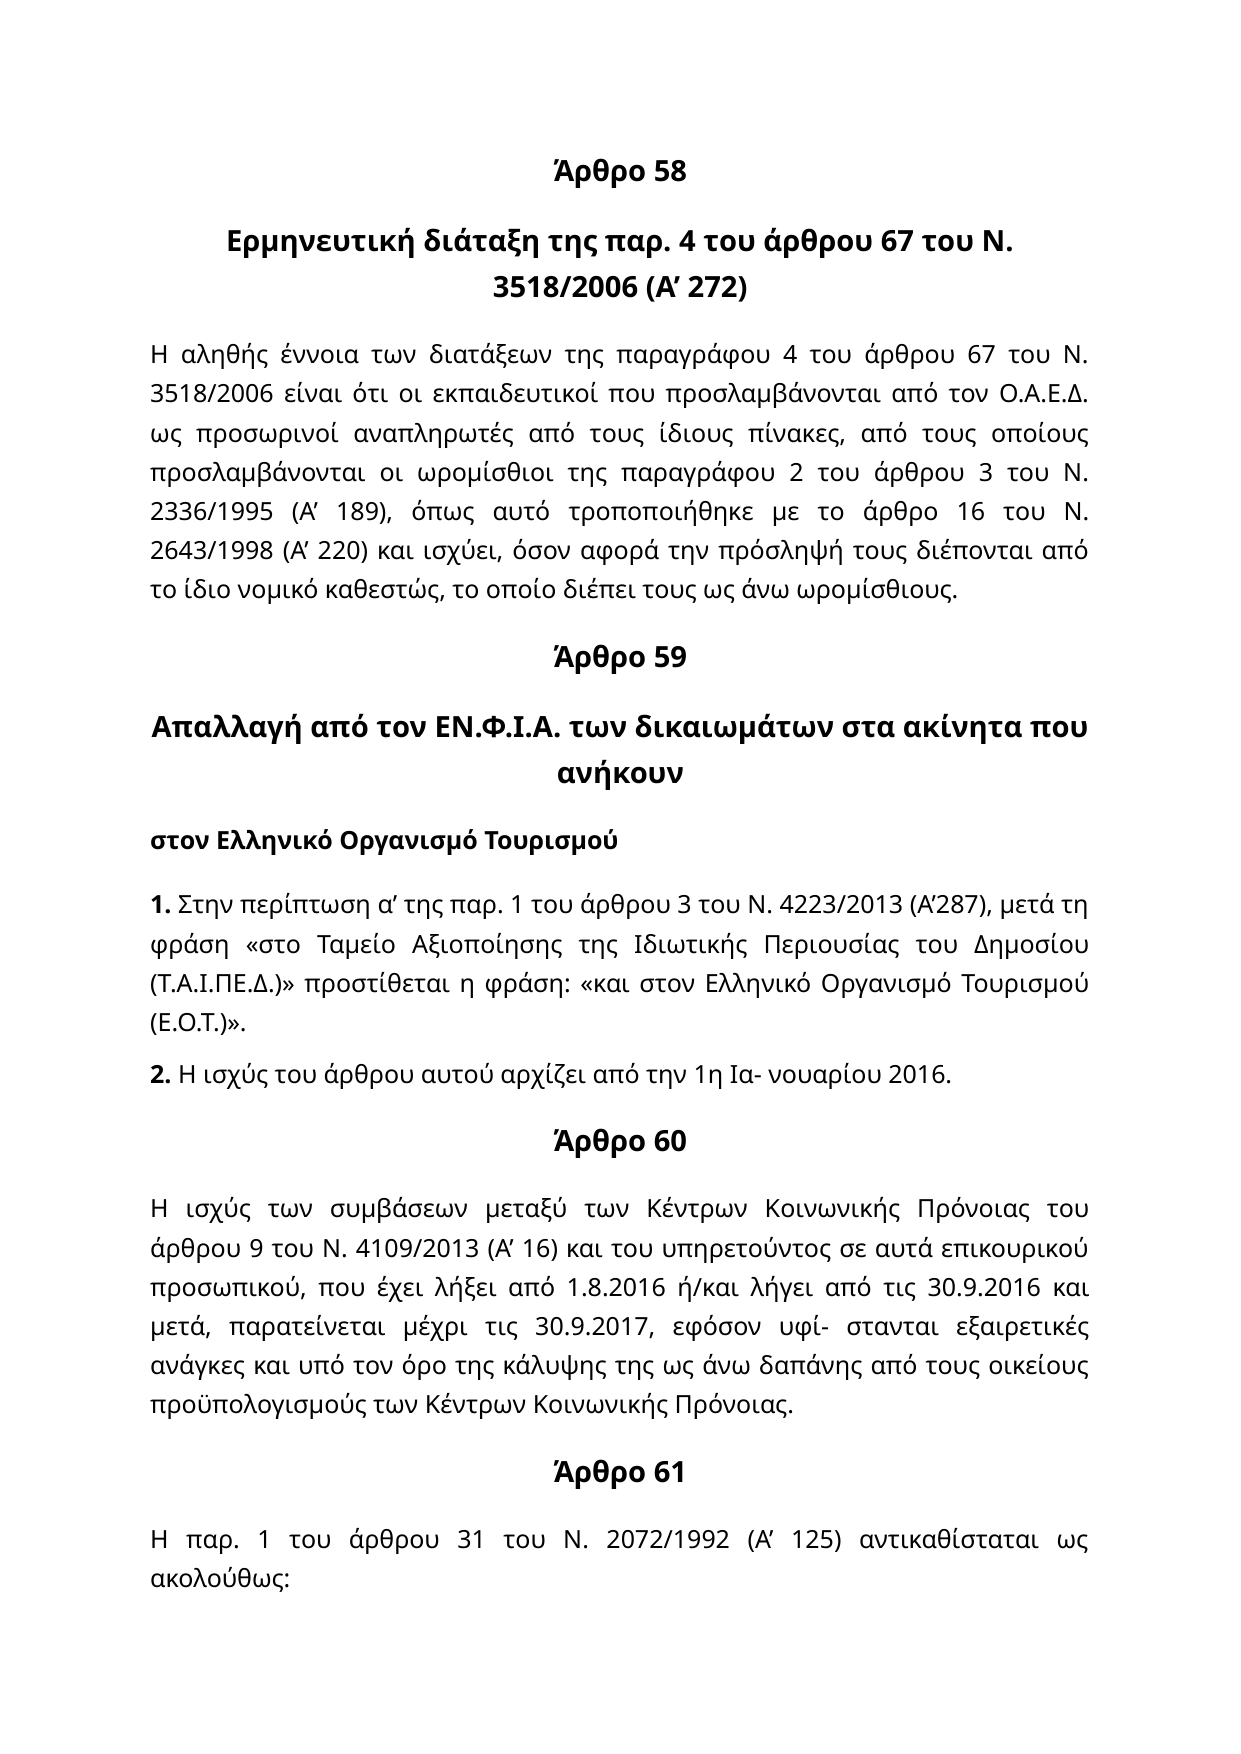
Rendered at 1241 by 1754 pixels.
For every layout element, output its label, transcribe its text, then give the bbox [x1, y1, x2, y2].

subtitle Ερμηνευτική διάταξη της παρ. 4 του άρθρου 67 του Ν. 3518/2006 (Α’ 272) [150, 221, 1090, 306]
subtitle Άρθρο 59 [150, 636, 1090, 676]
text Η αληθής έννοια των διατάξεων της παραγράφου 4 του άρθρου 67 του Ν. 3518/2006 είναι ότι οι εκπαιδευτικοί που προσλαμβάνονται από τον Ο.Α.Ε.Δ. ως προσωρινοί αναπληρωτές από τους ίδιους πίνακες, από τους οποίους προσλαμβάνονται οι ωρομίσθιοι της παραγράφου 2 του άρθρου 3 του Ν. 2336/1995 (Α’ 189), όπως αυτό τροποποιήθηκε με το άρθρο 16 του Ν. 2643/1998 (Α’ 220) και ισχύει, όσον αφορά την πρόσληψή τους διέπονται από το ίδιο νομικό καθεστώς, το οποίο διέπει τους ως άνω ωρομίσθιους. [150, 337, 1090, 606]
text Η ισχύς των συμβάσεων μεταξύ των Κέντρων Κοινωνικής Πρόνοιας του άρθρου 9 του Ν. 4109/2013 (Α’ 16) και του υπηρετούντος σε αυτά επικουρικού προσωπικού, που έχει λήξει από 1.8.2016 ή/και λήγει από τις 30.9.2016 και μετά, παρατείνεται μέχρι τις 30.9.2017, εφόσον υφί- στανται εξαιρετικές ανάγκες και υπό τον όρο της κάλυψης της ως άνω δαπάνης από τους οικείους προϋπολογισμούς των Κέντρων Κοινωνικής Πρόνοιας. [150, 1191, 1090, 1421]
text Η παρ. 1 του άρθρου 31 του Ν. 2072/1992 (Α’ 125) αντικαθίσταται ως ακολούθως: [150, 1522, 1090, 1595]
subtitle Άρθρο 58 [150, 150, 1090, 190]
text 2. Η ισχύς του άρθρου αυτού αρχίζει από την 1η Ια- νουαρίου 2016. [150, 1056, 1090, 1090]
subtitle Απαλλαγή από τον ΕΝ.Φ.Ι.Α. των δικαιωμάτων στα ακίνητα που ανήκουν [150, 707, 1090, 792]
text 1. Στην περίπτωση α’ της παρ. 1 του άρθρου 3 του Ν. 4223/2013 (Α’287), μετά τη φράση «στο Ταμείο Αξιοποίησης της Ιδιωτικής Περιουσίας του Δημοσίου (Τ.Α.Ι.ΠΕ.Δ.)» προστίθεται η φράση: «και στον Ελληνικό Οργανισμό Τουρισμού (Ε.Ο.Τ.)». [150, 887, 1090, 1039]
text στον Ελληνικό Οργανισμό Τουρισμού [150, 823, 1090, 857]
subtitle Άρθρο 60 [150, 1120, 1090, 1160]
subtitle Άρθρο 61 [150, 1451, 1090, 1491]
